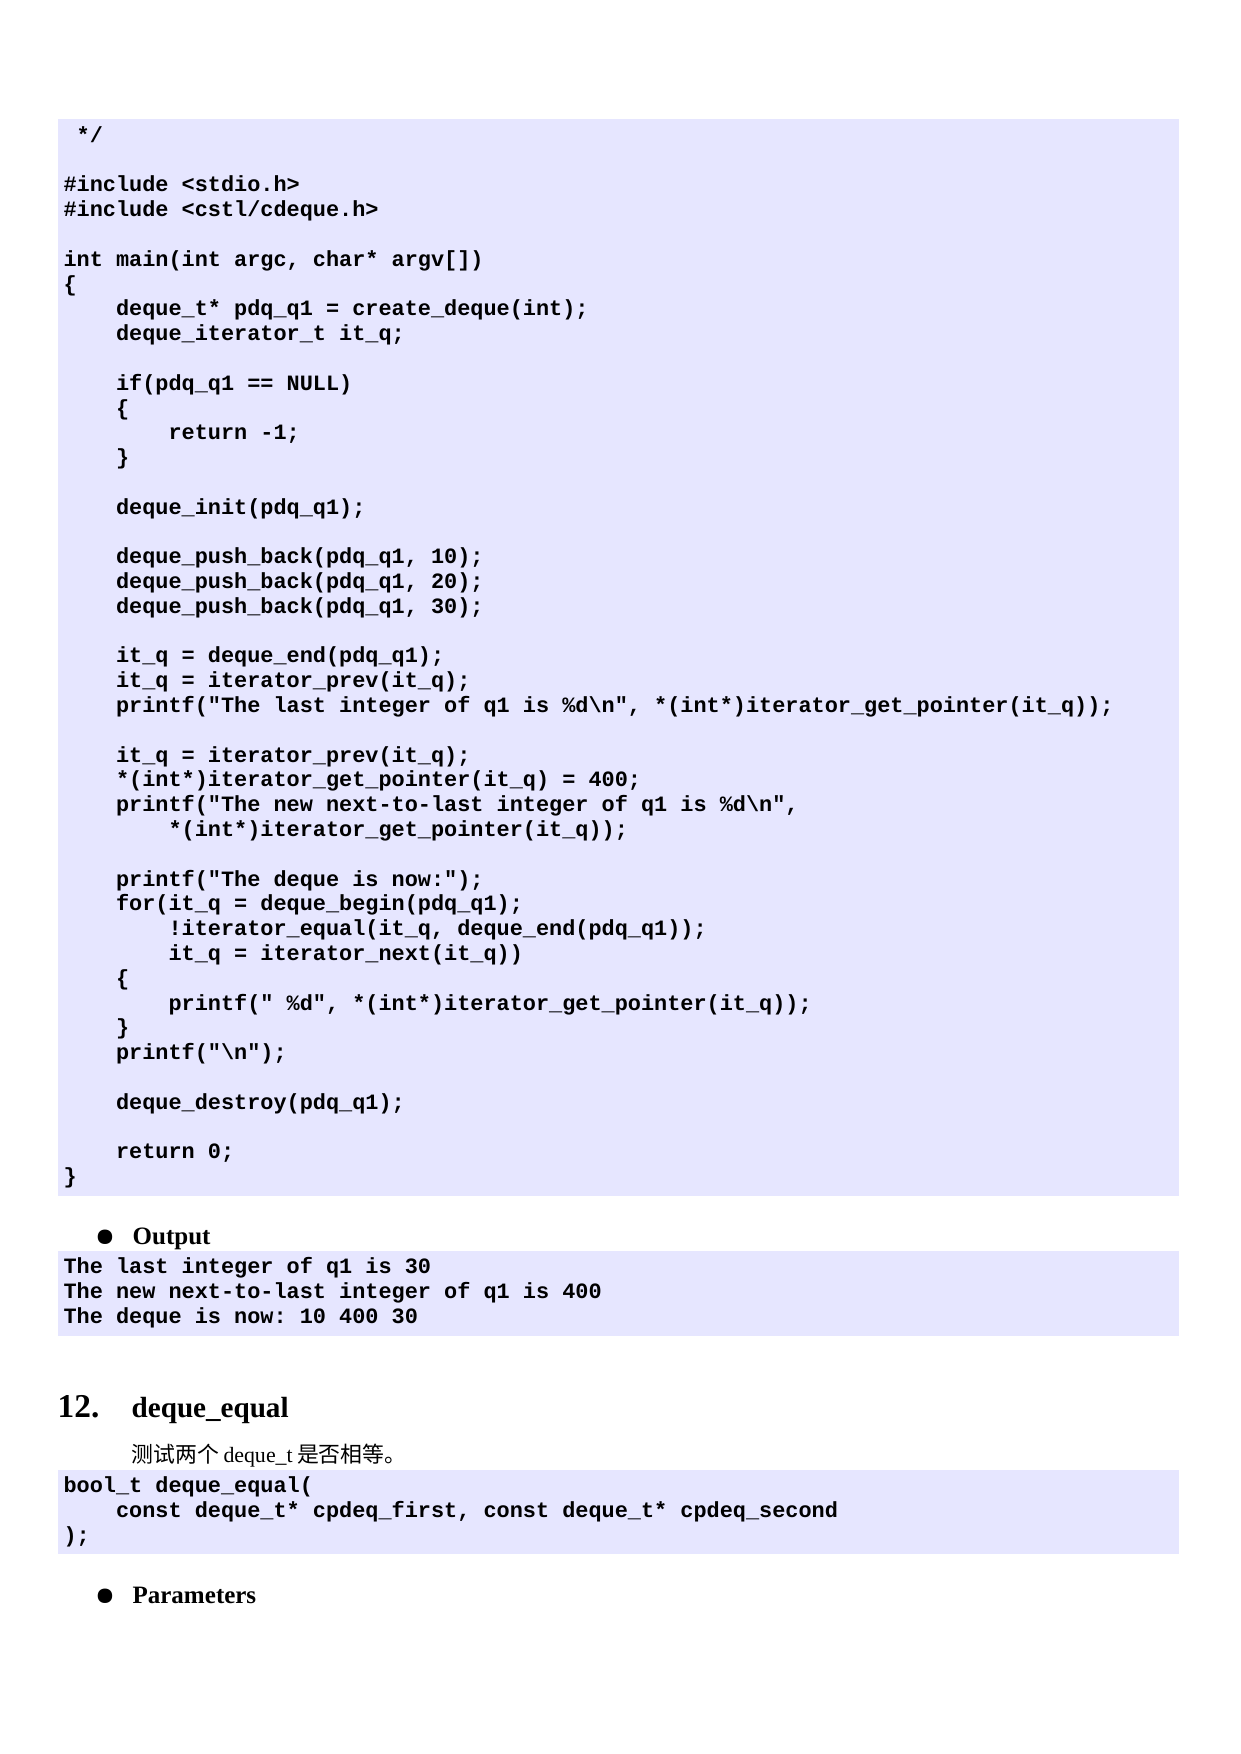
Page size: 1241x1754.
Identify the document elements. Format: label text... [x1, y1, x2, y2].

list Output [95, 1221, 1179, 1250]
table_header The last integer of q1 is 30 The new next-to-last integer of q1 is 400 The deque is now: 10 400 30 [58, 1251, 1179, 1336]
text 测试两个deque_t是否相等。 [57, 1437, 1179, 1468]
list Parameters [95, 1580, 1179, 1608]
table_header */ #include <stdio.h> #include <cstl/cdeque.h> int main(int argc, char* argv[]) { deque_t* pdq_q1 = create_deque(int); deque_iterator_t it_q; if(pdq_q1 == NULL) { return -1; } deque_init(pdq_q1); deque_push_back(pdq_q1, 10); deque_push_back(pdq_q1, 20); deque_push_back(pdq_q1, 30); it_q = deque_end(pdq_q1); it_q = iterator_prev(it_q); printf("The last integer of q1 is %d\n", *(int*)iterator_get_pointer(it_q)); it_q = iterator_prev(it_q); *(int*)iterator_get_pointer(it_q) = 400; printf("The new next-to-last integer of q1 is %d\n", *(int*)iterator_get_pointer(it_q)); printf("The deque is now:"); for(it_q = deque_begin(pdq_q1); !iterator_equal(it_q, deque_end(pdq_q1)); it_q = iterator_next(it_q)) { printf(" %d", *(int*)iterator_get_pointer(it_q)); } printf("\n"); deque_destroy(pdq_q1); return 0; } [58, 119, 1179, 1196]
subtitle deque_equal [57, 1386, 1179, 1424]
table_header bool_t deque_equal( const deque_t* cpdeq_first, const deque_t* cpdeq_second ); [58, 1470, 1179, 1554]
